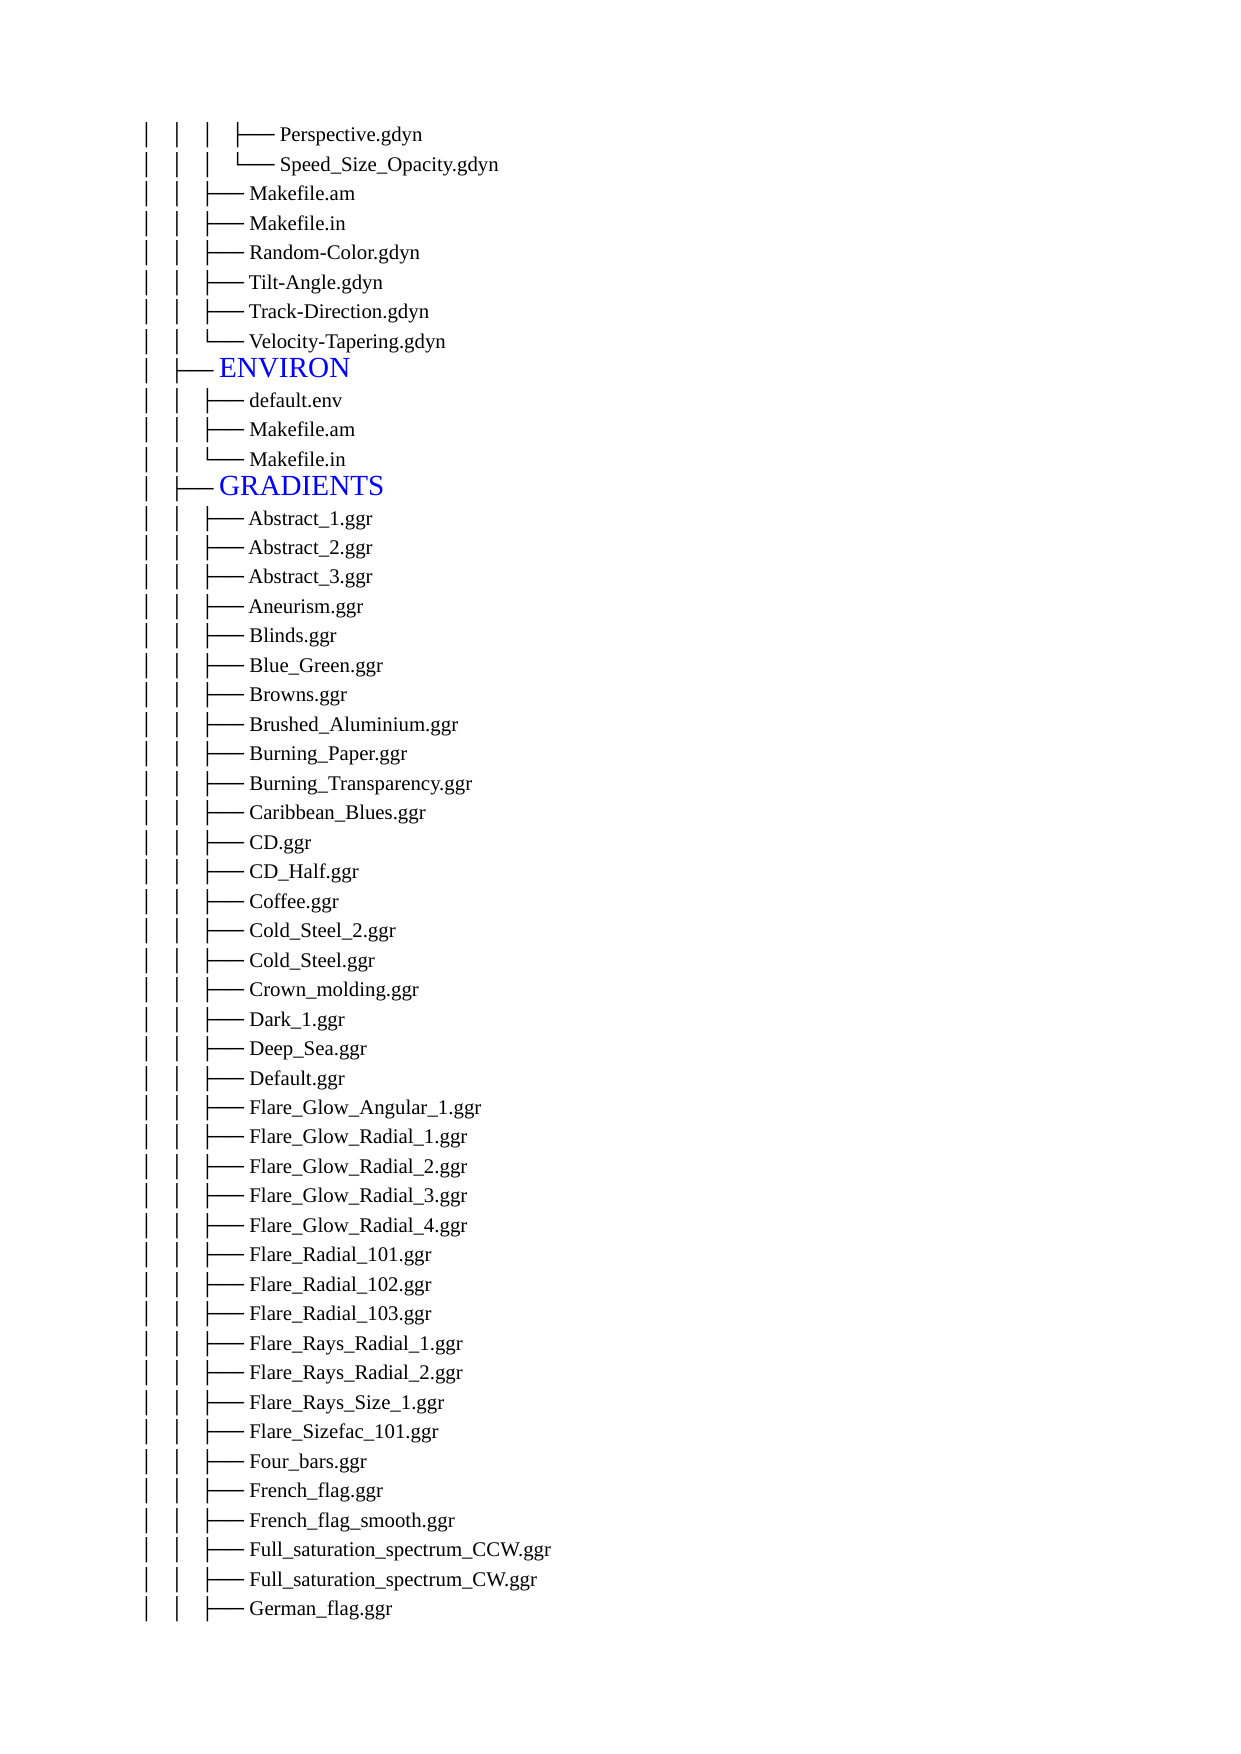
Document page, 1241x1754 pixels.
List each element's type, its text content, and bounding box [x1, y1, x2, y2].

text │ ├── ENVIRON [118, 354, 1122, 383]
text │ ├── GRADIENTS [118, 472, 1122, 501]
text │ │ ├── Flare_Glow_Radial_2.ggr [118, 1150, 1122, 1179]
text │ │ ├── Full_saturation_spectrum_CCW.ggr [118, 1533, 1122, 1563]
text │ │ ├── Flare_Glow_Radial_3.ggr [118, 1179, 1122, 1209]
text │ │ ├── Full_saturation_spectrum_CW.ggr [118, 1563, 1122, 1592]
text │ │ ├── Caribbean_Blues.ggr [118, 796, 1122, 826]
text │ │ ├── Cold_Steel_2.ggr [118, 914, 1122, 943]
text │ │ │ └── Speed_Size_Opacity.gdyn [118, 148, 1122, 177]
text │ │ ├── Abstract_3.ggr [118, 560, 1122, 590]
text │ │ ├── Makefile.am [118, 177, 1122, 207]
text │ │ ├── Random-Color.gdyn [118, 236, 1122, 266]
text │ │ ├── Browns.ggr [118, 678, 1122, 708]
text │ │ ├── Makefile.in [118, 207, 1122, 236]
text │ │ ├── Flare_Sizefac_101.ggr [118, 1415, 1122, 1445]
text │ │ ├── Makefile.am [118, 413, 1122, 442]
text │ │ ├── default.env [118, 383, 1122, 413]
text │ │ ├── German_flag.ggr [118, 1592, 1122, 1622]
text │ │ ├── CD_Half.ggr [118, 855, 1122, 884]
text │ │ └── Velocity-Tapering.gdyn [118, 324, 1122, 354]
text │ │ ├── Abstract_2.ggr [118, 531, 1122, 560]
text │ │ ├── Flare_Radial_103.ggr [118, 1297, 1122, 1327]
text │ │ ├── Flare_Rays_Radial_1.ggr [118, 1327, 1122, 1356]
text │ │ │ ├── Perspective.gdyn [118, 118, 1122, 148]
text │ │ ├── Dark_1.ggr [118, 1002, 1122, 1032]
text │ │ ├── Flare_Radial_102.ggr [118, 1268, 1122, 1297]
text │ │ ├── Flare_Glow_Angular_1.ggr [118, 1091, 1122, 1120]
text │ │ ├── Burning_Transparency.ggr [118, 767, 1122, 796]
text │ │ ├── Flare_Rays_Radial_2.ggr [118, 1356, 1122, 1386]
text │ │ ├── Crown_molding.ggr [118, 973, 1122, 1002]
text │ │ ├── CD.ggr [118, 826, 1122, 855]
text │ │ ├── French_flag_smooth.ggr [118, 1504, 1122, 1533]
text │ │ ├── Default.ggr [118, 1061, 1122, 1091]
text │ │ └── Makefile.in [118, 442, 1122, 472]
text │ │ ├── Tilt-Angle.gdyn [118, 266, 1122, 295]
text │ │ ├── Flare_Radial_101.ggr [118, 1238, 1122, 1268]
text │ │ ├── Deep_Sea.ggr [118, 1032, 1122, 1061]
text │ │ ├── Coffee.ggr [118, 884, 1122, 914]
text │ │ ├── French_flag.ggr [118, 1474, 1122, 1504]
text │ │ ├── Flare_Glow_Radial_4.ggr [118, 1209, 1122, 1238]
text │ │ ├── Track-Direction.gdyn [118, 295, 1122, 324]
text │ │ ├── Blue_Green.ggr [118, 649, 1122, 678]
text │ │ ├── Cold_Steel.ggr [118, 943, 1122, 973]
text │ │ ├── Brushed_Aluminium.ggr [118, 708, 1122, 737]
text │ │ ├── Flare_Glow_Radial_1.ggr [118, 1120, 1122, 1150]
text │ │ ├── Blinds.ggr [118, 619, 1122, 649]
text │ │ ├── Flare_Rays_Size_1.ggr [118, 1386, 1122, 1415]
text │ │ ├── Aneurism.ggr [118, 590, 1122, 619]
text │ │ ├── Abstract_1.ggr [118, 501, 1122, 531]
text │ │ ├── Four_bars.ggr [118, 1445, 1122, 1474]
text │ │ ├── Burning_Paper.ggr [118, 737, 1122, 767]
